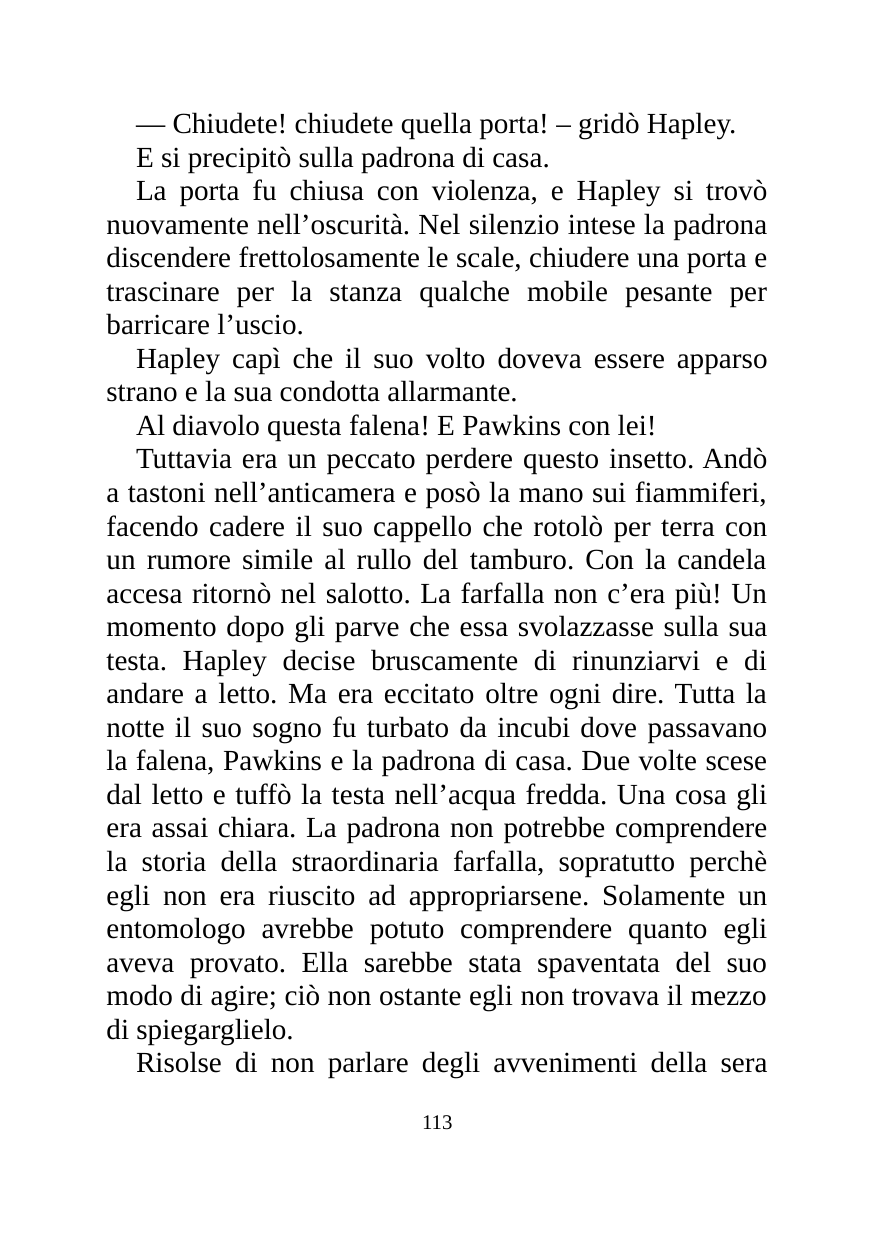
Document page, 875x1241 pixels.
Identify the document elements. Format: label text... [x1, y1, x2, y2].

text E si precipitò sulla padrona di casa. [106, 140, 768, 173]
text Tuttavia era un peccato perdere questo insetto. Andò a tastoni nell’anticamera e posò la mano sui fiammiferi, facendo cadere il suo cappello che rotolò per terra con un rumore simile al rullo del tamburo. Con la candela accesa ritornò nel salotto. La farfalla non c’era più! Un momento dopo gli parve che essa svolazzasse sulla sua testa. Hapley decise bruscamente di rinunziarvi e di andare a letto. Ma era eccitato oltre ogni dire. Tutta la notte il suo sogno fu turbato da incubi dove passavano la falena, Pawkins e la padrona di casa. Due volte scese dal letto e tuffò la testa nell’acqua fredda. Una cosa gli era assai chiara. La padrona non potrebbe comprendere la storia della straordinaria farfalla, sopratutto perchè egli non era riuscito ad appropriarsene. Solamente un entomologo avrebbe potuto comprendere quanto egli aveva provato. Ella sarebbe stata spaventata del suo modo di agire; ciò non ostante egli non trovava il mezzo di spiegarglielo. [106, 442, 768, 1045]
text Risolse di non parlare degli avvenimenti della sera [106, 1045, 768, 1079]
text Al diavolo questa falena! E Pawkins con lei! [106, 408, 768, 442]
text — Chiudete! chiudete quella porta! – gridò Hapley. [106, 106, 768, 140]
text Hapley capì che il suo volto doveva essere apparso strano e la sua condotta allarmante. [106, 341, 768, 408]
text La porta fu chiusa con violenza, e Hapley si trovò nuovamente nell’oscurità. Nel silenzio intese la padrona discendere frettolosamente le scale, chiudere una porta e trascinare per la stanza qualche mobile pesante per barricare l’uscio. [106, 173, 768, 341]
